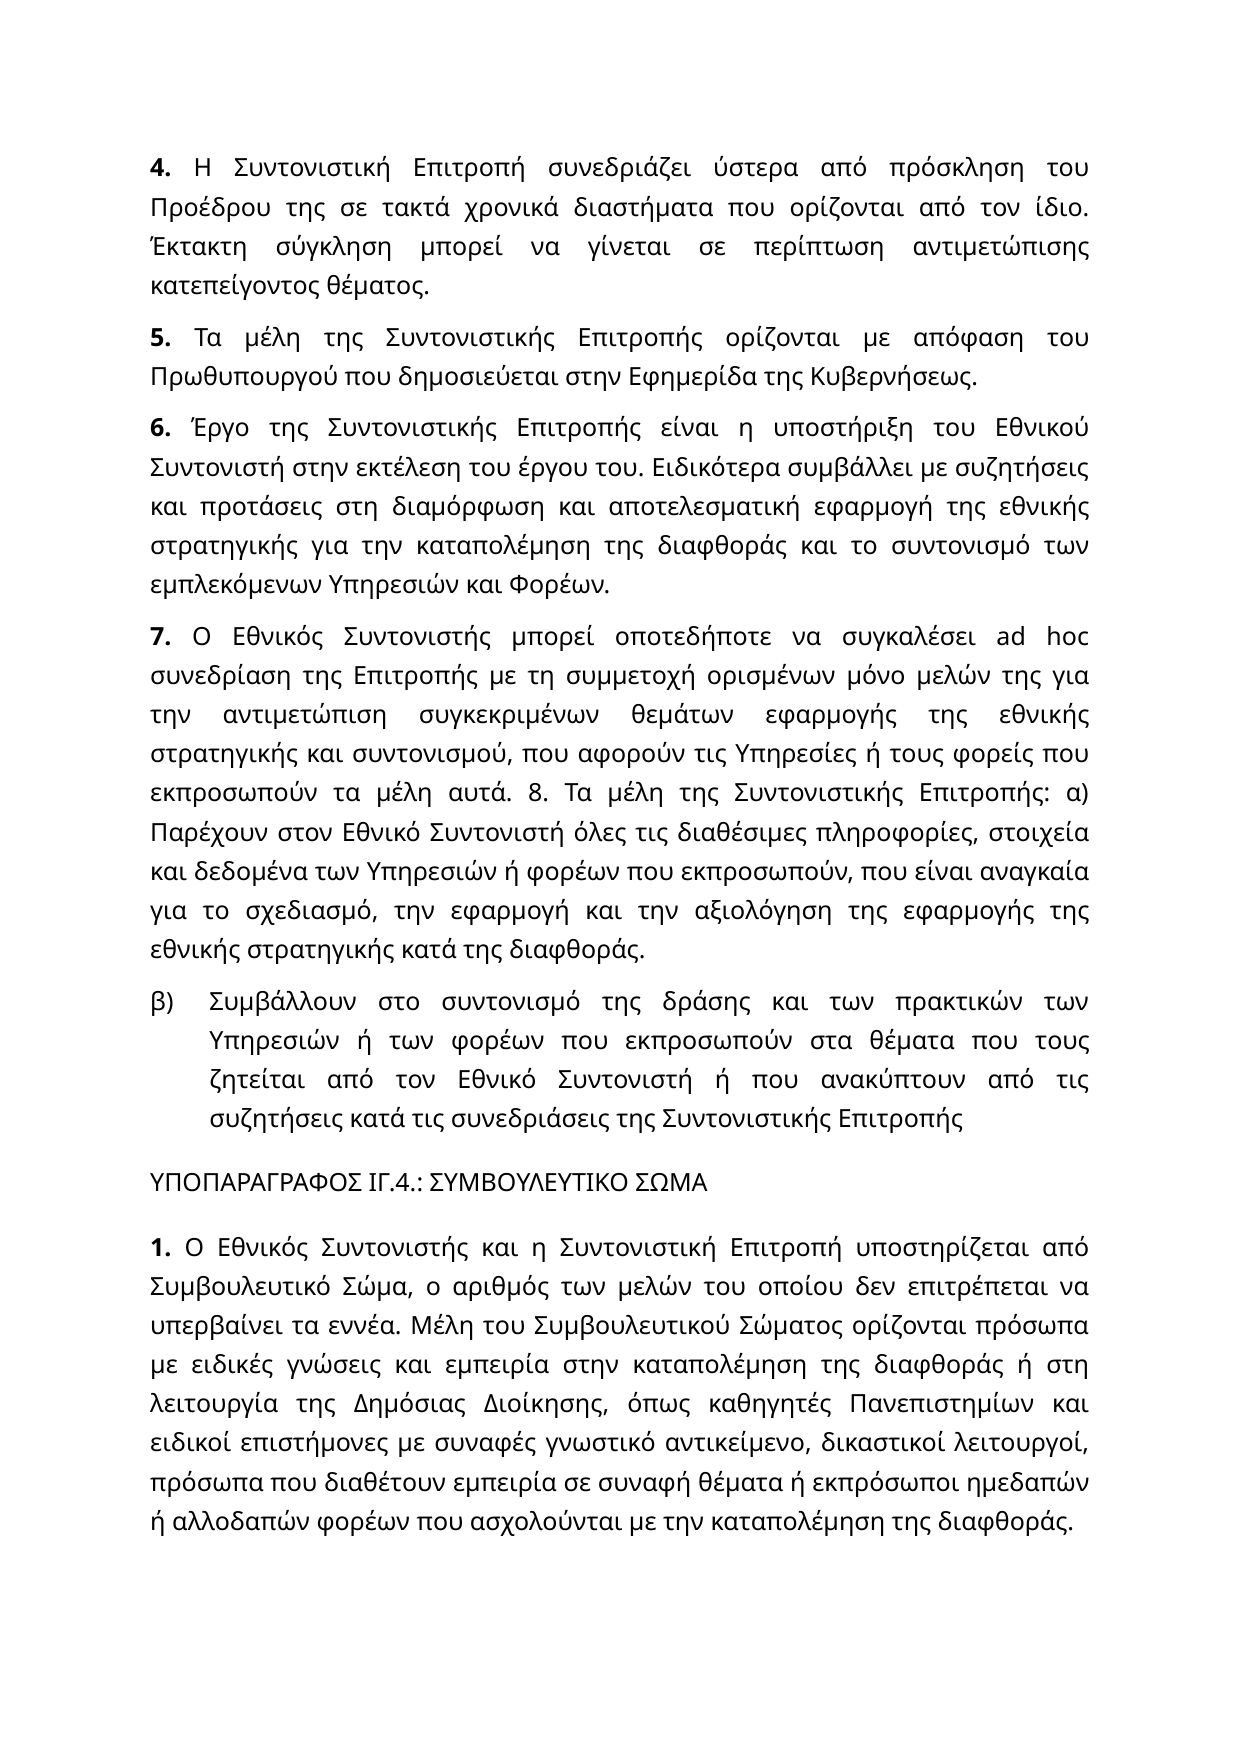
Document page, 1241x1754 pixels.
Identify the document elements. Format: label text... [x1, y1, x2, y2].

text 7. Ο Εθνικός Συντονιστής μπορεί οποτεδήποτε να συγκαλέσει ad hoc συνεδρίαση της Επιτροπής με τη συμμετοχή ορισμένων μόνο μελών της για την αντιμετώπιση συγκεκριμένων θεμάτων εφαρμογής της εθνικής στρατηγικής και συντονισμού, που αφορούν τις Υπηρεσίες ή τους φορείς που εκπροσωπούν τα μέλη αυτά. 8. Τα μέλη της Συντονιστικής Επιτροπής: α) Παρέχουν στον Εθνικό Συντονιστή όλες τις διαθέσιμες πληροφορίες, στοιχεία και δεδομένα των Υπηρεσιών ή φορέων που εκπροσωπούν, που είναι αναγκαία για το σχεδιασμό, την εφαρμογή και την αξιολόγηση της εφαρμογής της εθνικής στρατηγικής κατά της διαφθοράς. [150, 618, 1090, 966]
text 1. Ο Εθνικός Συντονιστής και η Συντονιστική Επιτροπή υποστηρίζεται από Συμβουλευτικό Σώμα, ο αριθμός των μελών του οποίου δεν επιτρέπεται να υπερβαίνει τα εννέα. Μέλη του Συμβουλευτικού Σώματος ορίζονται πρόσωπα με ειδικές γνώσεις και εμπειρία στην καταπολέμηση της διαφθοράς ή στη λειτουργία της Δημόσιας Διοίκησης, όπως καθηγητές Πανεπιστημίων και ειδικοί επιστήμονες με συναφές γνωστικό αντικείμενο, δικαστικοί λειτουργοί, πρόσωπα που διαθέτουν εμπειρία σε συναφή θέματα ή εκπρόσωποι ημεδαπών ή αλλοδαπών φορέων που ασχολούνται με την καταπολέμηση της διαφθοράς. [150, 1229, 1090, 1537]
list β) Συμβάλλουν στο συντονισμό της δράσης και των πρακτικών των Υπηρεσιών ή των φορέων που εκπροσωπούν στα θέματα που τους ζητείται από τον Εθνικό Συντονιστή ή που ανακύπτουν από τις συζητήσεις κατά τις συνεδριάσεις της Συντονιστικής Επιτροπής [150, 983, 1090, 1135]
text 5. Τα μέλη της Συντονιστικής Επιτροπής ορίζονται με απόφαση του Πρωθυπουργού που δημοσιεύεται στην Εφημερίδα της Κυβερνήσεως. [150, 319, 1090, 392]
text 4. Η Συντονιστική Επιτροπή συνεδριάζει ύστερα από πρόσκληση του Προέδρου της σε τακτά χρονικά διαστήματα που ορίζονται από τον ίδιο. Έκτακτη σύγκληση μπορεί να γίνεται σε περίπτωση αντιμετώπισης κατεπείγοντος θέματος. [150, 150, 1090, 302]
text 6. Έργο της Συντονιστικής Επιτροπής είναι η υποστήριξη του Εθνικού Συντονιστή στην εκτέλεση του έργου του. Ειδικότερα συμβάλλει με συζητήσεις και προτάσεις στη διαμόρφωση και αποτελεσματική εφαρμογή της εθνικής στρατηγικής για την καταπολέμηση της διαφθοράς και το συντονισμό των εμπλεκόμενων Υπηρεσιών και Φορέων. [150, 410, 1090, 601]
text ΥΠΟΠΑΡΑΓΡΑΦΟΣ ΙΓ.4.: ΣΥΜΒΟΥΛΕΥΤΙΚΟ ΣΩΜΑ [150, 1165, 1090, 1199]
